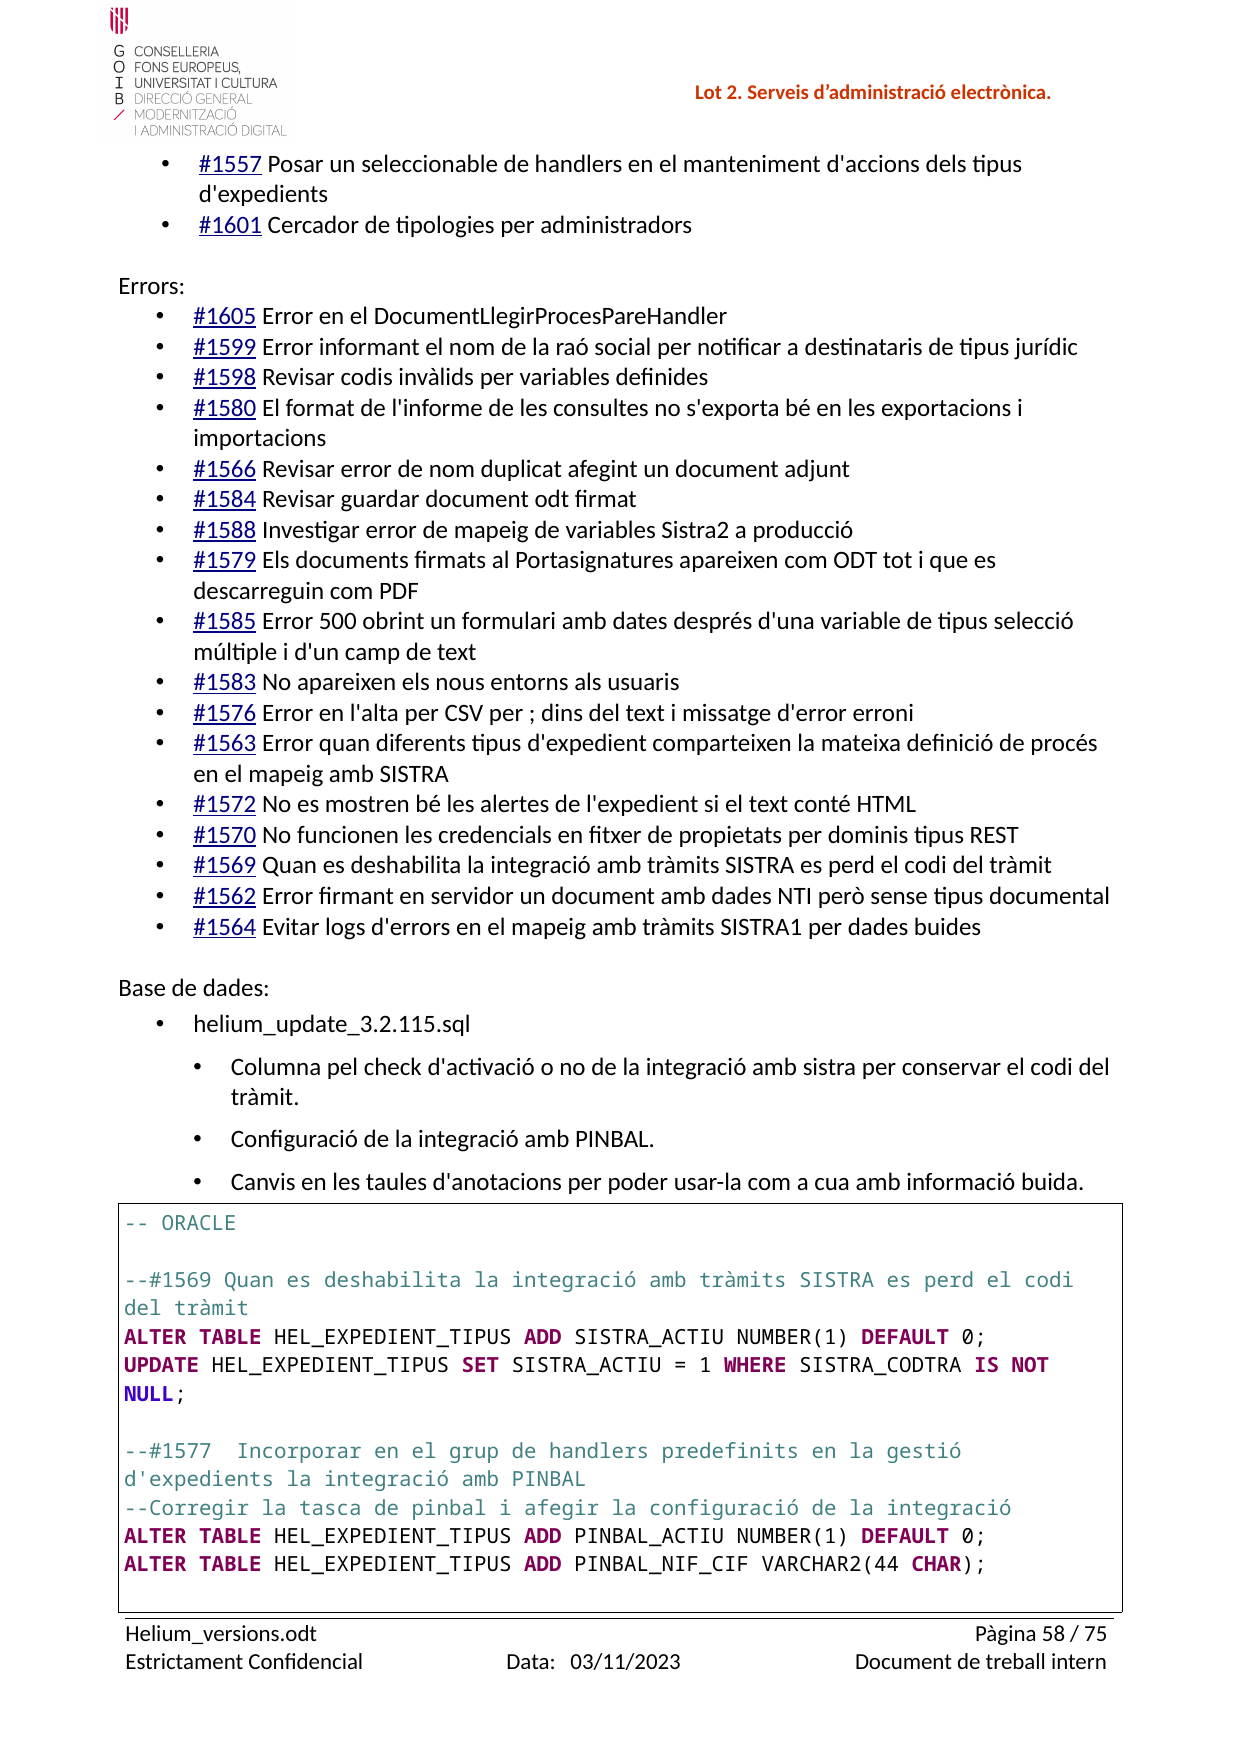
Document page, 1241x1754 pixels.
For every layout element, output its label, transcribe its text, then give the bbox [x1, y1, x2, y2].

list #1588 Investigar error de mapeig de variables Sistra2 a producció [156, 514, 1122, 544]
list #1583 No apareixen els nous entorns als usuaris [156, 667, 1122, 697]
list #1563 Error quan diferents tipus d'expedient comparteixen la mateixa definició de procés en el mapeig amb SISTRA [156, 728, 1122, 789]
list Configuració de la integració amb PINBAL. [193, 1123, 1122, 1154]
list #1599 Error informant el nom de la raó social per notificar a destinataris de tipus jurídic [156, 331, 1122, 361]
table_header -- ORACLE --#1569 Quan es deshabilita la integració amb tràmits SISTRA es perd el codi del tràmit ALTER TABLE HEL_EXPEDIENT_TIPUS ADD SISTRA_ACTIU NUMBER(1) DEFAULT 0; UPDATE HEL_EXPEDIENT_TIPUS SET SISTRA_ACTIU = 1 WHERE SISTRA_CODTRA IS NOT NULL; --#1577 Incorporar en el grup de handlers predefinits en la gestió d'expedients la integració amb PINBAL --Corregir la tasca de pinbal i afegir la configuració de la integració ALTER TABLE HEL_EXPEDIENT_TIPUS ADD PINBAL_ACTIU NUMBER(1) DEFAULT 0; ALTER TABLE HEL_EXPEDIENT_TIPUS ADD PINBAL_NIF_CIF VARCHAR2(44 CHAR); [119, 1204, 1122, 1612]
list Columna pel check d'activació o no de la integració amb sistra per conservar el codi del tràmit. [193, 1051, 1122, 1112]
list #1569 Quan es deshabilita la integració amb tràmits SISTRA es perd el codi del tràmit [156, 850, 1122, 880]
list #1557 Posar un seleccionable de handlers en el manteniment d'accions dels tipus d'expedients [161, 148, 1122, 209]
picture [100, 0, 297, 144]
list #1601 Cercador de tipologies per administradors [161, 209, 1122, 239]
list Canvis en les taules d'anotacions per poder usar-la com a cua amb informació buida. [193, 1166, 1122, 1196]
list #1598 Revisar codis invàlids per variables definides [156, 361, 1122, 392]
list #1572 No es mostren bé les alertes de l'expedient si el text conté HTML [156, 789, 1122, 819]
list #1570 No funcionen les credencials en fitxer de propietats per dominis tipus REST [156, 819, 1122, 850]
list #1585 Error 500 obrint un formulari amb dates després d'una variable de tipus selecció múltiple i d'un camp de text [156, 606, 1122, 667]
list #1584 Revisar guardar document odt firmat [156, 483, 1122, 514]
list #1576 Error en l'alta per CSV per ; dins del text i missatge d'error erroni [156, 697, 1122, 728]
list #1562 Error firmant en servidor un document amb dades NTI però sense tipus documental [156, 880, 1122, 911]
list helium_update_3.2.115.sql [156, 1008, 1122, 1039]
list #1564 Evitar logs d'errors en el mapeig amb tràmits SISTRA1 per dades buides [156, 911, 1122, 941]
list #1605 Error en el DocumentLlegirProcesPareHandler [156, 300, 1122, 331]
text Errors: [118, 270, 1122, 300]
list #1580 El format de l'informe de les consultes no s'exporta bé en les exportacions i importacions [156, 392, 1122, 453]
list #1579 Els documents firmats al Portasignatures apareixen com ODT tot i que es descarreguin com PDF [156, 544, 1122, 606]
list #1566 Revisar error de nom duplicat afegint un document adjunt [156, 453, 1122, 483]
text Base de dades: [118, 972, 1122, 1002]
